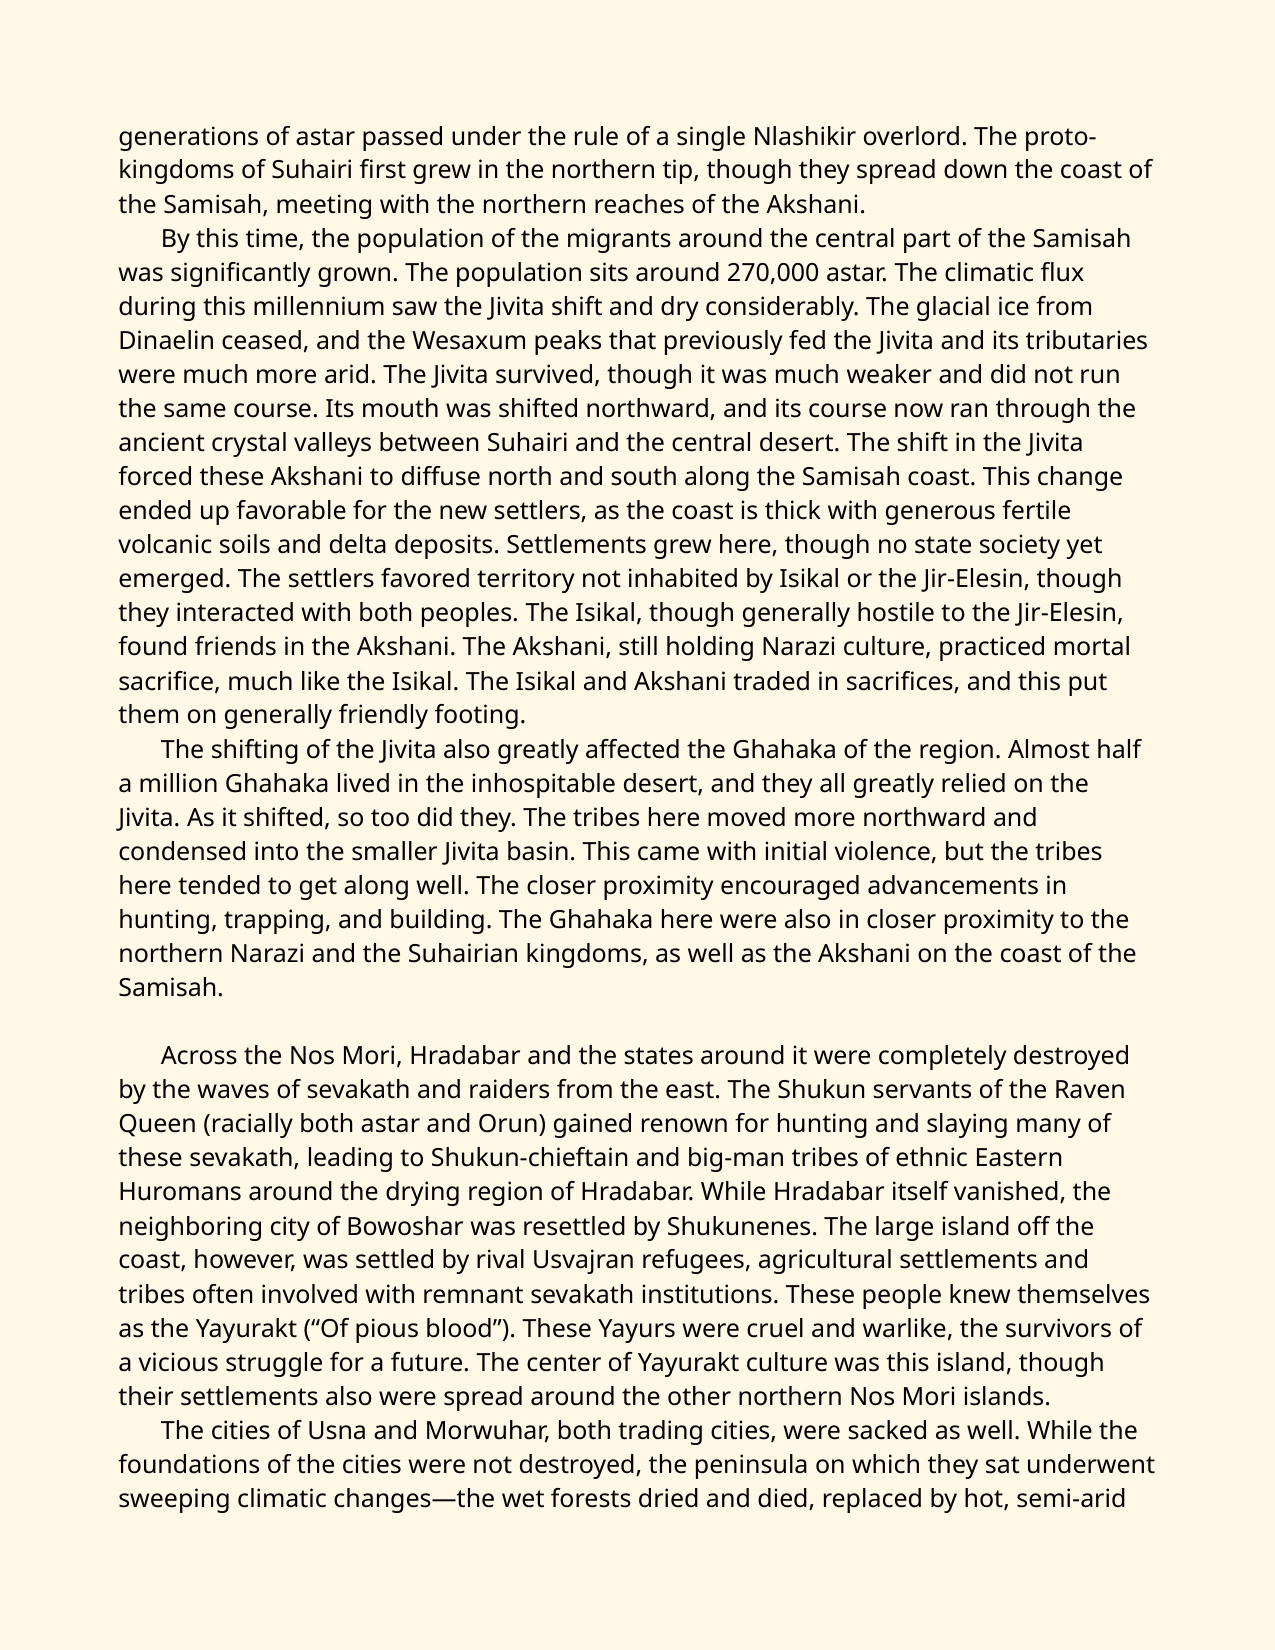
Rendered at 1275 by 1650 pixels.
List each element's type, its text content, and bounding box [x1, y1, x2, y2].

text generations of astar passed under the rule of a single Nlashikir overlord. The proto-kingdoms of Suhairi first grew in the northern tip, though they spread down the coast of the Samisah, meeting with the northern reaches of the Akshani. [118, 118, 1157, 220]
text The cities of Usna and Morwuhar, both trading cities, were sacked as well. While the foundations of the cities were not destroyed, the peninsula on which they sat underwent sweeping climatic changes—the wet forests dried and died, replaced by hot, semi-arid [118, 1412, 1157, 1515]
text The shifting of the Jivita also greatly affected the Ghahaka of the region. Almost half a million Ghahaka lived in the inhospitable desert, and they all greatly relied on the Jivita. As it shifted, so too did they. The tribes here moved more northward and condensed into the smaller Jivita basin. This came with initial violence, but the tribes here tended to get along well. The closer proximity encouraged advancements in hunting, trapping, and building. The Ghahaka here were also in closer proximity to the northern Narazi and the Suhairian kingdoms, as well as the Akshani on the coast of the Samisah. [118, 731, 1157, 1004]
text By this time, the population of the migrants around the central part of the Samisah was significantly grown. The population sits around 270,000 astar. The climatic flux during this millennium saw the Jivita shift and dry considerably. The glacial ice from Dinaelin ceased, and the Wesaxum peaks that previously fed the Jivita and its tributaries were much more arid. The Jivita survived, though it was much weaker and did not run the same course. Its mouth was shifted northward, and its course now ran through the ancient crystal valleys between Suhairi and the central desert. The shift in the Jivita forced these Akshani to diffuse north and south along the Samisah coast. This change ended up favorable for the new settlers, as the coast is thick with generous fertile volcanic soils and delta deposits. Settlements grew here, though no state society yet emerged. The settlers favored territory not inhabited by Isikal or the Jir-Elesin, though they interacted with both peoples. The Isikal, though generally hostile to the Jir-Elesin, found friends in the Akshani. The Akshani, still holding Narazi culture, practiced mortal sacrifice, much like the Isikal. The Isikal and Akshani traded in sacrifices, and this put them on generally friendly footing. [118, 220, 1157, 731]
text Across the Nos Mori, Hradabar and the states around it were completely destroyed by the waves of sevakath and raiders from the east. The Shukun servants of the Raven Queen (racially both astar and Orun) gained renown for hunting and slaying many of these sevakath, leading to Shukun-chieftain and big-man tribes of ethnic Eastern Huromans around the drying region of Hradabar. While Hradabar itself vanished, the neighboring city of Bowoshar was resettled by Shukunenes. The large island off the coast, however, was settled by rival Usvajran refugees, agricultural settlements and tribes often involved with remnant sevakath institutions. These people knew themselves as the Yayurakt (“Of pious blood”). These Yayurs were cruel and warlike, the survivors of a vicious struggle for a future. The center of Yayurakt culture was this island, though their settlements also were spread around the other northern Nos Mori islands. [118, 1038, 1157, 1412]
